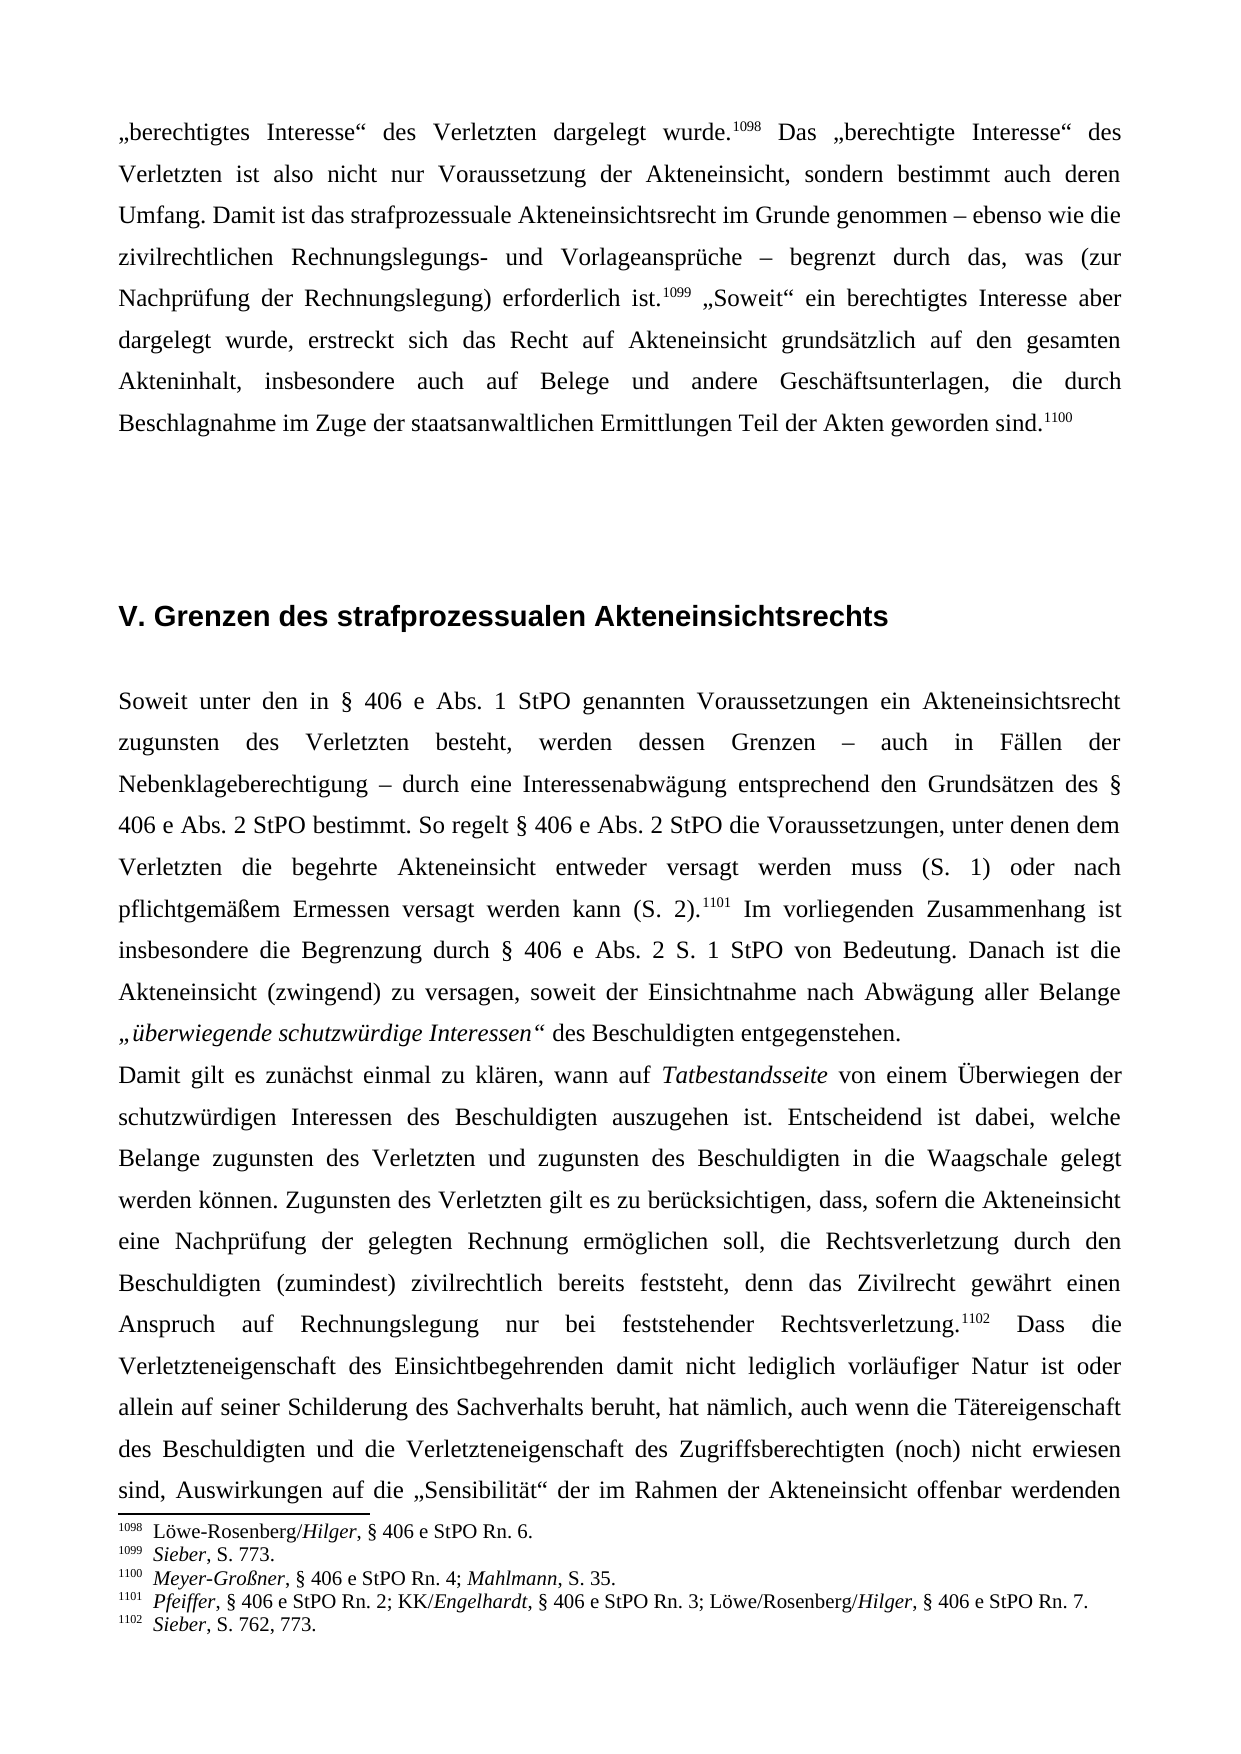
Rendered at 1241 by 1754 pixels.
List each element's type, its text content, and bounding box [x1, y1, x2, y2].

text Meyer-Großner, § 406 e StPO Rn. 4; Mahlmann, S. 35. [118, 1566, 1122, 1589]
text Löwe-Rosenberg/Hilger, § 406 e StPO Rn. 6. [118, 1520, 1122, 1543]
text Damit gilt es zunächst einmal zu klären, wann auf Tatbestandsseite von einem Überwiegen der schutzwürdigen Interessen des Beschuldigten auszugehen ist. Entscheidend ist dabei, welche Belange zugunsten des Verletzten und zugunsten des Beschuldigten in die Waagschale gelegt werden können. Zugunsten des Verletzten gilt es zu berücksichtigen, dass, sofern die Akteneinsicht eine Nachprüfung der gelegten Rechnung ermöglichen soll, die Rechtsverletzung durch den Beschuldigten (zumindest) zivilrechtlich bereits feststeht, denn das Zivilrecht gewährt einen Anspruch auf Rechnungslegung nur bei feststehender Rechtsverletzung. Dass die Verletzteneigenschaft des Einsichtbegehrenden damit nicht lediglich vorläufiger Natur ist oder allein auf seiner Schilderung des Sachverhalts beruht, hat nämlich, auch wenn die Tätereigenschaft des Beschuldigten und die Verletzteneigenschaft des Zugriffsberechtigten (noch) nicht erwiesen sind, Auswirkungen auf die „Sensibilität“ der im Rahmen der Akteneinsicht offenbar werdenden [118, 1061, 1122, 1504]
subtitle V. Grenzen des strafprozessualen Akteneinsichtsrechts [118, 600, 1122, 633]
text Sieber, S. 773. [118, 1543, 1122, 1566]
text Soweit unter den in § 406 e Abs. 1 StPO genannten Voraussetzungen ein Akteneinsichtsrecht zugunsten des Verletzten besteht, werden dessen Grenzen – auch in Fällen der Nebenklageberechtigung – durch eine Interessenabwägung entsprechend den Grundsätzen des § 406 e Abs. 2 StPO bestimmt. So regelt § 406 e Abs. 2 StPO die Voraussetzungen, unter denen dem Verletzten die begehrte Akteneinsicht entweder versagt werden muss (S. 1) oder nach pflichtgemäßem Ermessen versagt werden kann (S. 2). Im vorliegenden Zusammenhang ist insbesondere die Begrenzung durch § 406 e Abs. 2 S. 1 StPO von Bedeutung. Danach ist die Akteneinsicht (zwingend) zu versagen, soweit der Einsichtnahme nach Abwägung aller Belange „überwiegende schutzwürdige Interessen“ des Beschuldigten entgegenstehen. [118, 687, 1122, 1047]
text Pfeiffer, § 406 e StPO Rn. 2; KK/Engelhardt, § 406 e StPO Rn. 3; Löwe/Rosenberg/Hilger, § 406 e StPO Rn. 7. [118, 1589, 1122, 1613]
text „berechtigtes Interesse“ des Verletzten dargelegt wurde. Das „berechtigte Interesse“ des Verletzten ist also nicht nur Voraussetzung der Akteneinsicht, sondern bestimmt auch deren Umfang. Damit ist das strafprozessuale Akteneinsichtsrecht im Grunde genommen – ebenso wie die zivilrechtlichen Rechnungslegungs- und Vorlageansprüche – begrenzt durch das, was (zur Nachprüfung der Rechnungslegung) erforderlich ist. „Soweit“ ein berechtigtes Interesse aber dargelegt wurde, erstreckt sich das Recht auf Akteneinsicht grundsätzlich auf den gesamten Akteninhalt, insbesondere auch auf Belege und andere Geschäftsunterlagen, die durch Beschlagnahme im Zuge der staatsanwaltlichen Ermittlungen Teil der Akten geworden sind. [118, 118, 1122, 437]
text Sieber, S. 762, 773. [118, 1613, 1122, 1636]
